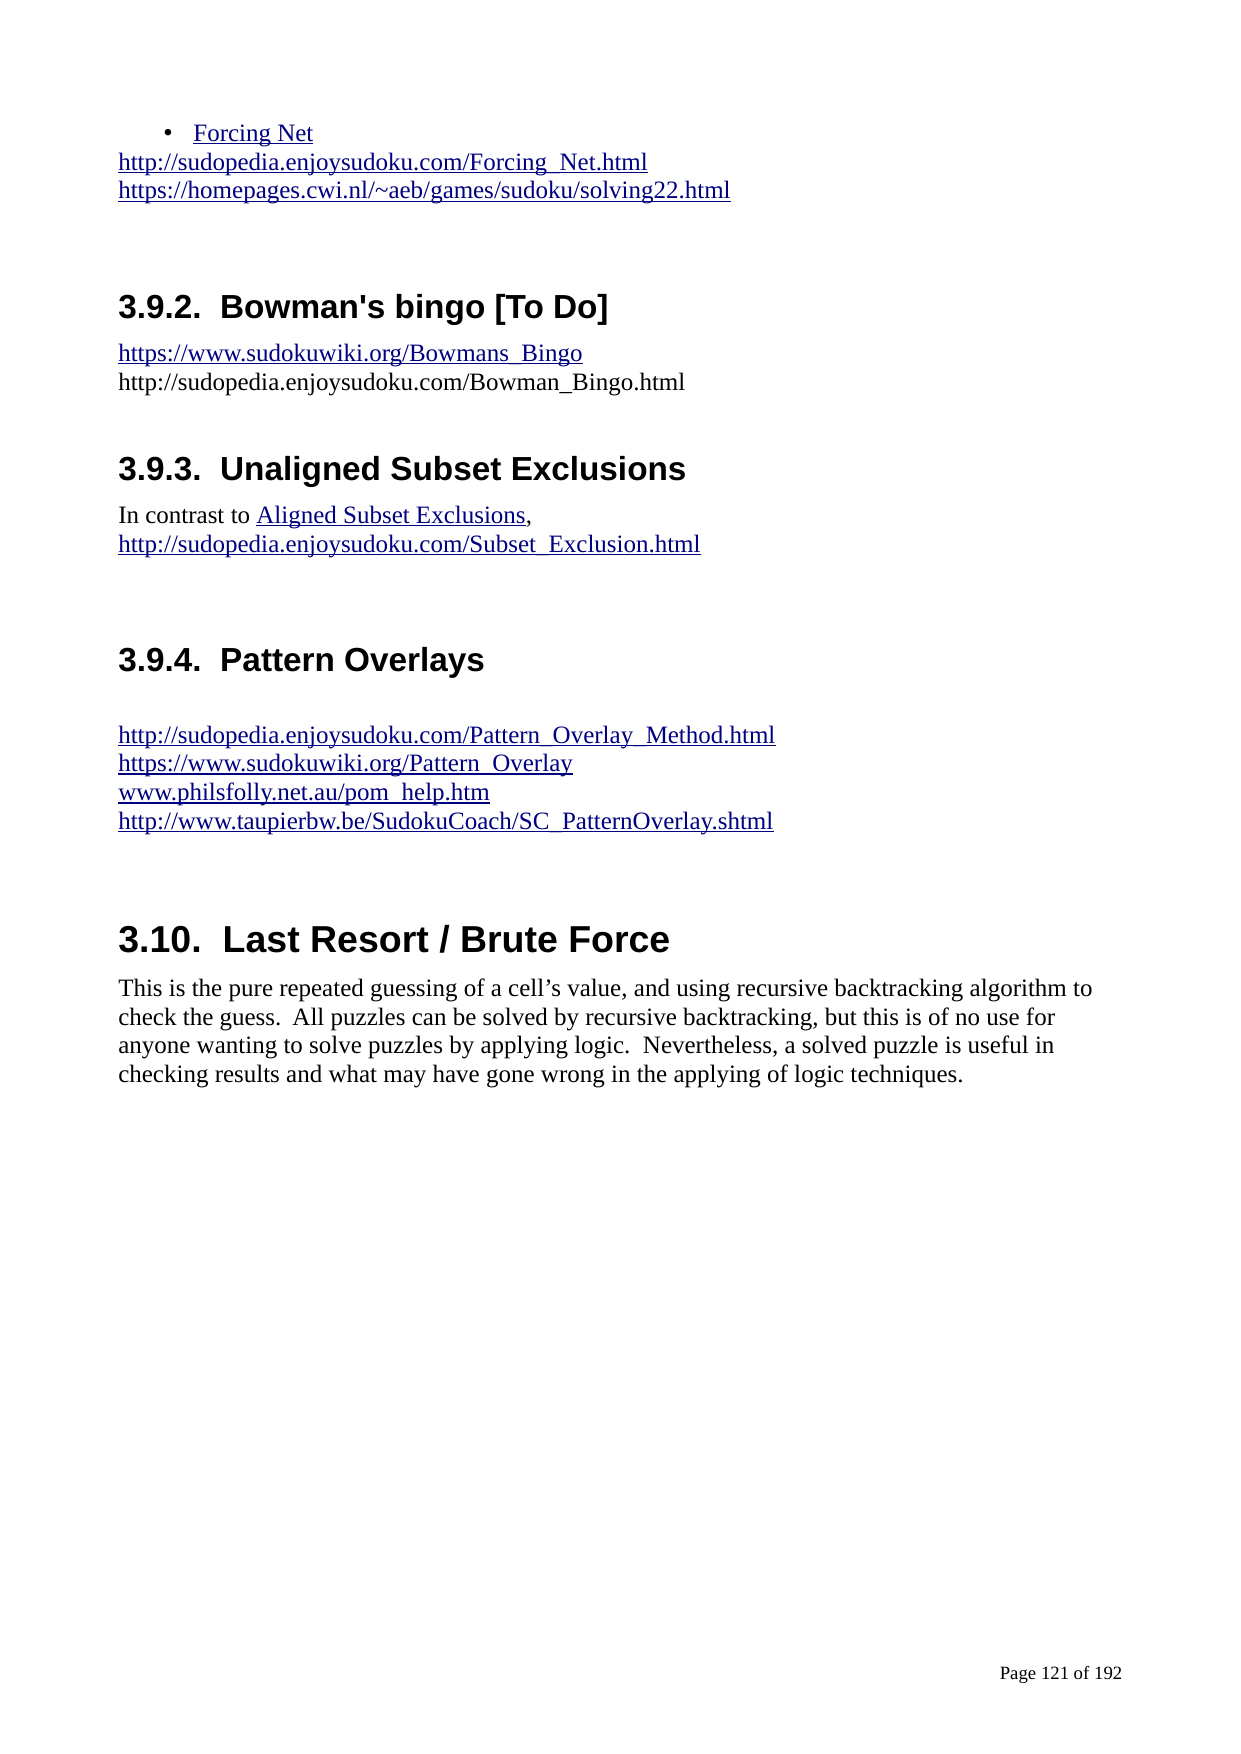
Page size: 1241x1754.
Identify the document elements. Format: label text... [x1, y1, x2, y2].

text http://sudopedia.enjoysudoku.com/Forcing_Net.html [118, 147, 1122, 176]
text https://homepages.cwi.nl/~aeb/games/sudoku/solving22.html [118, 176, 1122, 204]
list Forcing Net [164, 118, 1122, 147]
text https://www.sudokuwiki.org/Bowmans_Bingo [118, 338, 1122, 367]
subtitle Unaligned Subset Exclusions [118, 449, 1122, 487]
subtitle Pattern Overlays [118, 640, 1122, 678]
text In contrast to Aligned Subset Exclusions, [118, 500, 1122, 529]
text http://www.taupierbw.be/SudokuCoach/SC_PatternOverlay.shtml [118, 806, 1122, 835]
text http://sudopedia.enjoysudoku.com/Subset_Exclusion.html [118, 529, 1122, 557]
text This is the pure repeated guessing of a cell’s value, and using recursive backtracking algorithm to check the guess. All puzzles can be solved by recursive backtracking, but this is of no use for anyone wanting to solve puzzles by applying logic. Nevertheless, a solved puzzle is useful in checking results and what may have gone wrong in the applying of logic techniques. [118, 973, 1122, 1088]
text www.philsfolly.net.au/pom_help.htm [118, 777, 1122, 806]
subtitle Last Resort / Brute Force [118, 917, 1122, 960]
text http://sudopedia.enjoysudoku.com/Pattern_Overlay_Method.html [118, 720, 1122, 748]
text http://sudopedia.enjoysudoku.com/Bowman_Bingo.html [118, 367, 1122, 395]
subtitle Bowman's bingo [To Do] [118, 287, 1122, 325]
text https://www.sudokuwiki.org/Pattern_Overlay [118, 748, 1122, 777]
